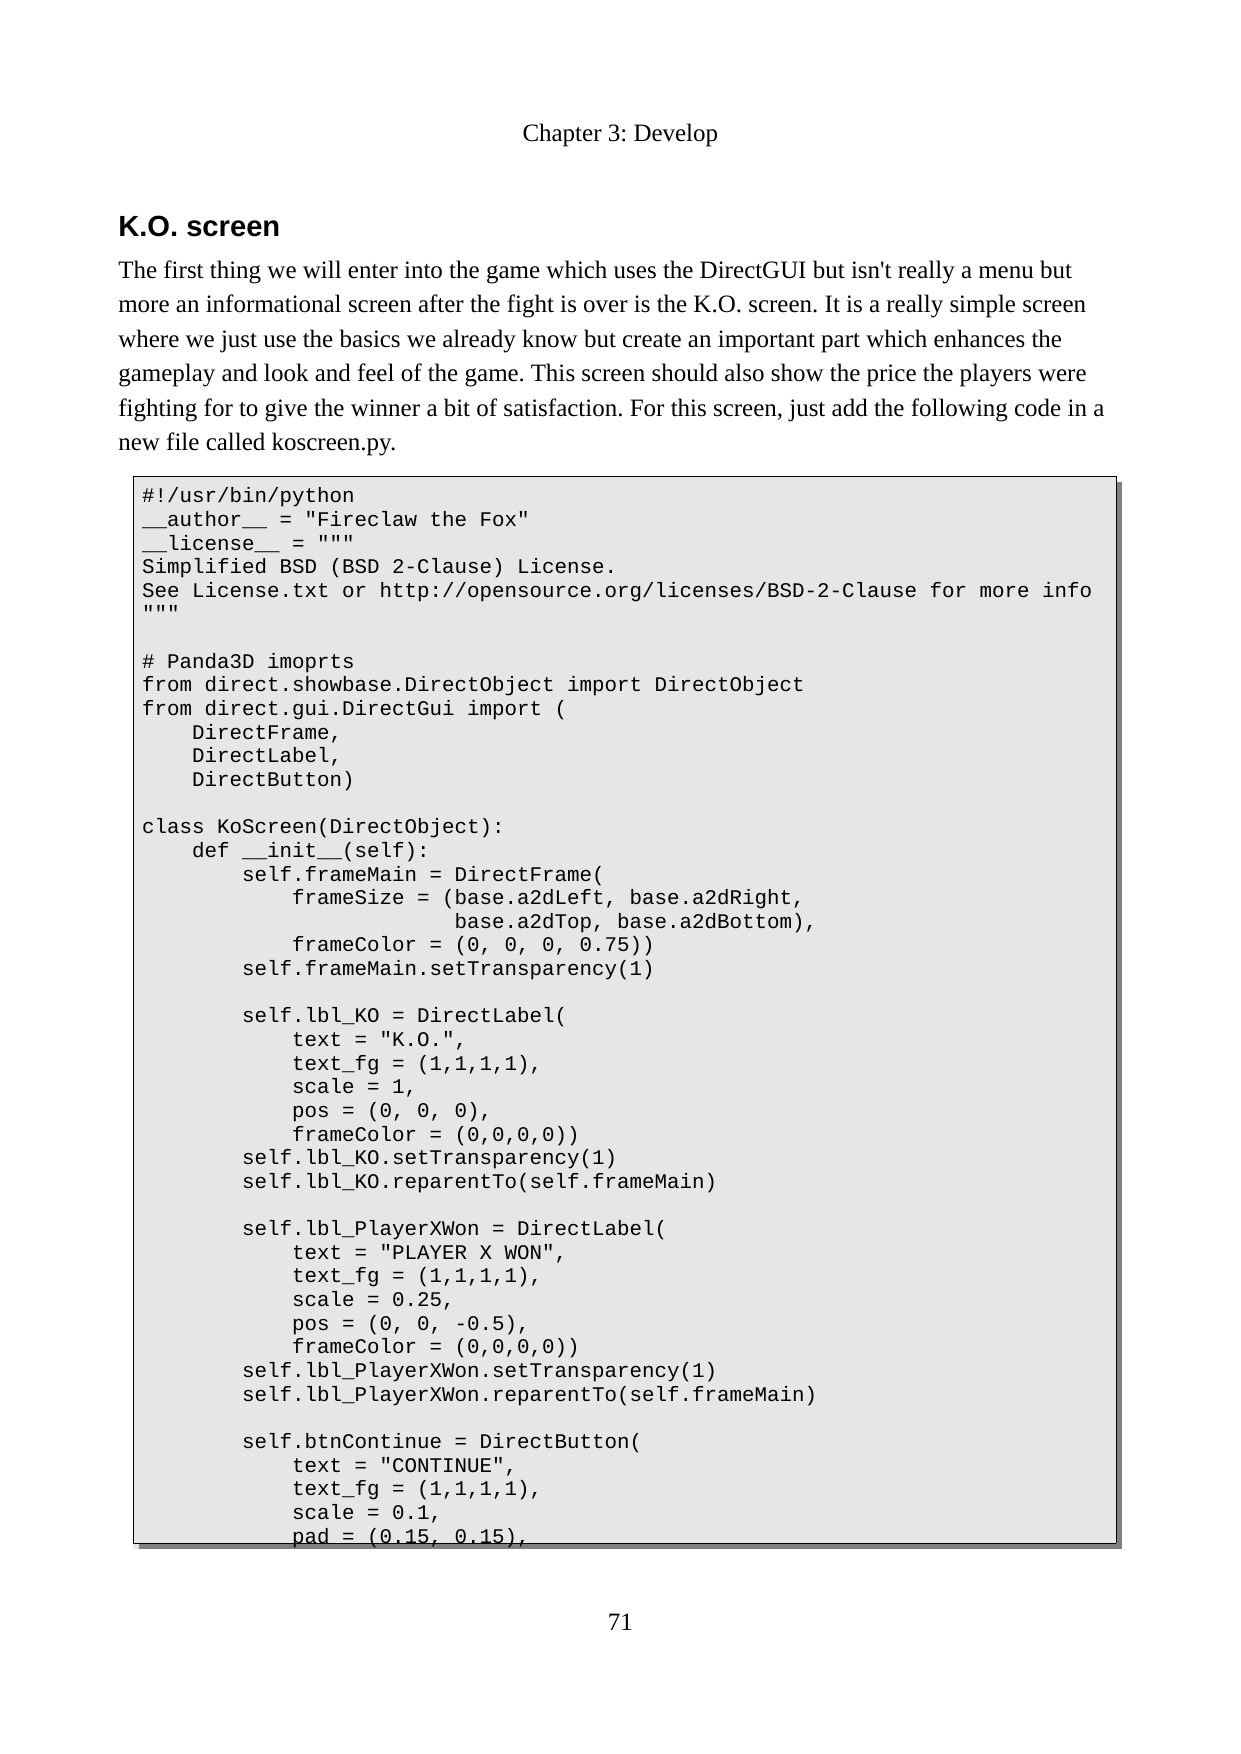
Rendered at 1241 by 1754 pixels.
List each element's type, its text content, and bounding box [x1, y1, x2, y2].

text text = "CONTINUE", [134, 1446, 1116, 1469]
text scale = 1, [134, 1067, 1116, 1091]
text pos = (0, 0, 0), [134, 1091, 1116, 1115]
text self.btnContinue = DirectButton( [134, 1422, 1116, 1446]
text self.lbl_KO.reparentTo(self.frameMain) [134, 1162, 1116, 1186]
text class KoScreen(DirectObject): [134, 807, 1116, 831]
text from direct.gui.DirectGui import ( [134, 689, 1116, 713]
text frameColor = (0,0,0,0)) [134, 1327, 1116, 1351]
text See License.txt or http://opensource.org/licenses/BSD-2-Clause for more info [134, 571, 1116, 594]
text __license__ = """ [134, 523, 1116, 547]
subtitle K.O. screen [118, 209, 1122, 242]
text # Panda3D imoprts [134, 642, 1116, 665]
text frameColor = (0,0,0,0)) [134, 1115, 1116, 1138]
text DirectLabel, [134, 736, 1116, 760]
text frameColor = (0, 0, 0, 0.75)) [134, 926, 1116, 949]
text scale = 0.1, [134, 1493, 1116, 1517]
text def __init__(self): [134, 831, 1116, 854]
text DirectButton) [134, 760, 1116, 784]
text self.lbl_PlayerXWon = DirectLabel( [134, 1209, 1116, 1233]
text self.lbl_KO.setTransparency(1) [134, 1138, 1116, 1162]
text text_fg = (1,1,1,1), [134, 1469, 1116, 1493]
text from direct.showbase.DirectObject import DirectObject [134, 665, 1116, 689]
text The first thing we will enter into the game which uses the DirectGUI but isn't really a menu but more an informational screen after the fight is over is the K.O. screen. It is a really simple screen where we just use the basics we already know but create an important part which enhances the gameplay and look and feel of the game. This screen should also show the price the players were fighting for to give the winner a bit of satisfaction. For this screen, just add the following code in a new file called koscreen.py. [118, 255, 1122, 456]
text text = "PLAYER X WON", [134, 1233, 1116, 1257]
text scale = 0.25, [134, 1280, 1116, 1304]
text DirectFrame, [134, 713, 1116, 736]
text pad = (0.15, 0.15), [134, 1517, 1116, 1543]
text self.lbl_KO = DirectLabel( [134, 996, 1116, 1020]
text self.frameMain = DirectFrame( [134, 854, 1116, 878]
text frameSize = (base.a2dLeft, base.a2dRight, [134, 878, 1116, 902]
text self.lbl_PlayerXWon.setTransparency(1) [134, 1351, 1116, 1375]
text text_fg = (1,1,1,1), [134, 1044, 1116, 1067]
text #!/usr/bin/python [134, 477, 1116, 500]
text __author__ = "Fireclaw the Fox" [134, 500, 1116, 523]
text base.a2dTop, base.a2dBottom), [134, 902, 1116, 926]
text pos = (0, 0, -0.5), [134, 1304, 1116, 1327]
text text = "K.O.", [134, 1020, 1116, 1044]
text self.frameMain.setTransparency(1) [134, 949, 1116, 973]
text Simplified BSD (BSD 2-Clause) License. [134, 547, 1116, 571]
text """ [134, 594, 1116, 618]
text self.lbl_PlayerXWon.reparentTo(self.frameMain) [134, 1375, 1116, 1398]
text text_fg = (1,1,1,1), [134, 1257, 1116, 1280]
